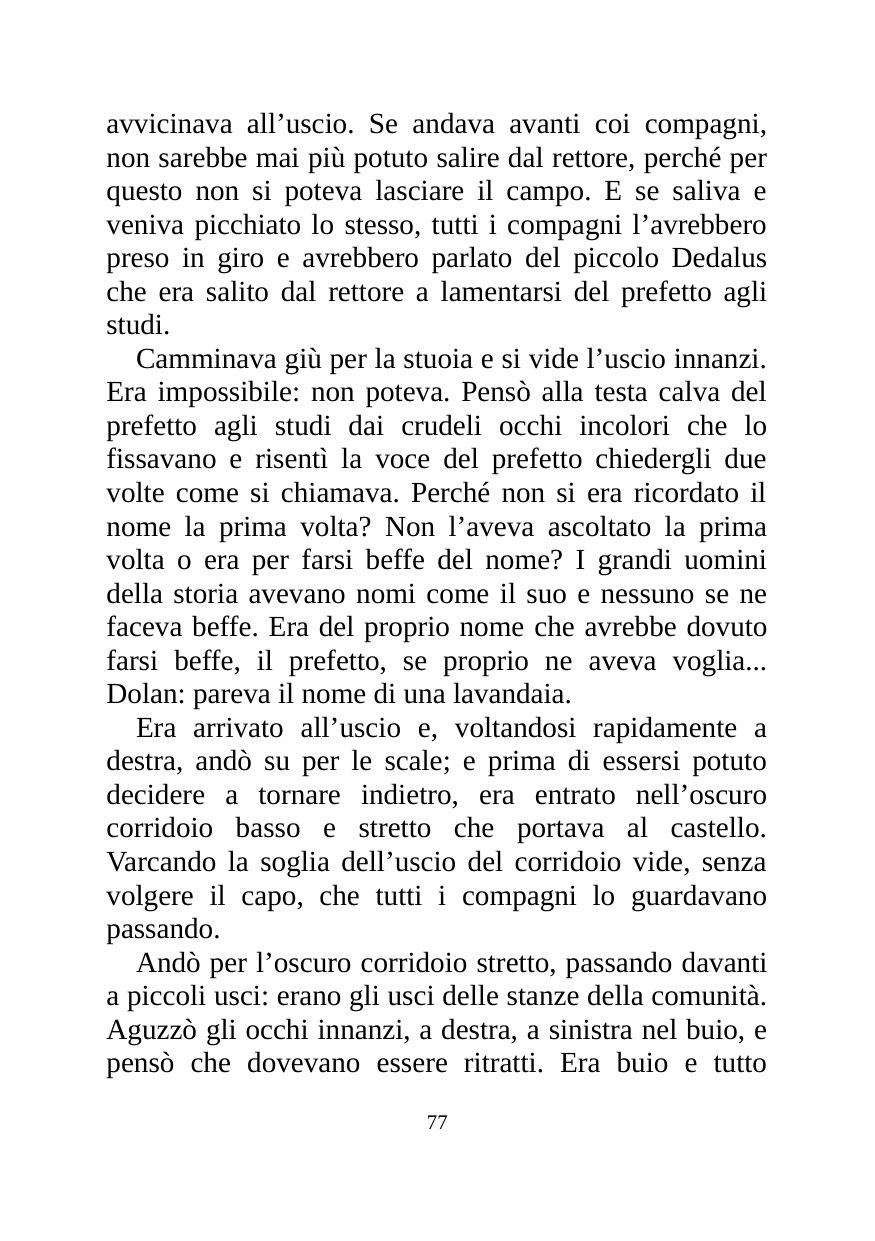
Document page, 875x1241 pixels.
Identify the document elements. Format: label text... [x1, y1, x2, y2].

text Era arrivato all’uscio e, voltandosi rapidamente a destra, andò su per le scale; e prima di essersi potuto decidere a tornare indietro, era entrato nell’oscuro corridoio basso e stretto che portava al castello. Varcando la soglia dell’uscio del corridoio vide, senza volgere il capo, che tutti i compagni lo guardavano passando. [106, 710, 768, 945]
text Andò per l’oscuro corridoio stretto, passando davanti a piccoli usci: erano gli usci delle stanze della comunità. Aguzzò gli occhi innanzi, a destra, a sinistra nel buio, e pensò che dovevano essere ritratti. Era buio e tutto [106, 945, 768, 1079]
text Camminava giù per la stuoia e si vide l’uscio innanzi. Era impossibile: non poteva. Pensò alla testa calva del prefetto agli studi dai crudeli occhi incolori che lo fissavano e risentì la voce del prefetto chiedergli due volte come si chiamava. Perché non si era ricordato il nome la prima volta? Non l’aveva ascoltato la prima volta o era per farsi beffe del nome? I grandi uomini della storia avevano nomi come il suo e nessuno se ne faceva beffe. Era del proprio nome che avrebbe dovuto farsi beffe, il prefetto, se proprio ne aveva voglia... Dolan: pareva il nome di una lavandaia. [106, 341, 768, 710]
text avvicinava all’uscio. Se andava avanti coi compagni, non sarebbe mai più potuto salire dal rettore, perché per questo non si poteva lasciare il campo. E se saliva e veniva picchiato lo stesso, tutti i compagni l’avrebbero preso in giro e avrebbero parlato del piccolo Dedalus che era salito dal rettore a lamentarsi del prefetto agli studi. [106, 106, 768, 341]
